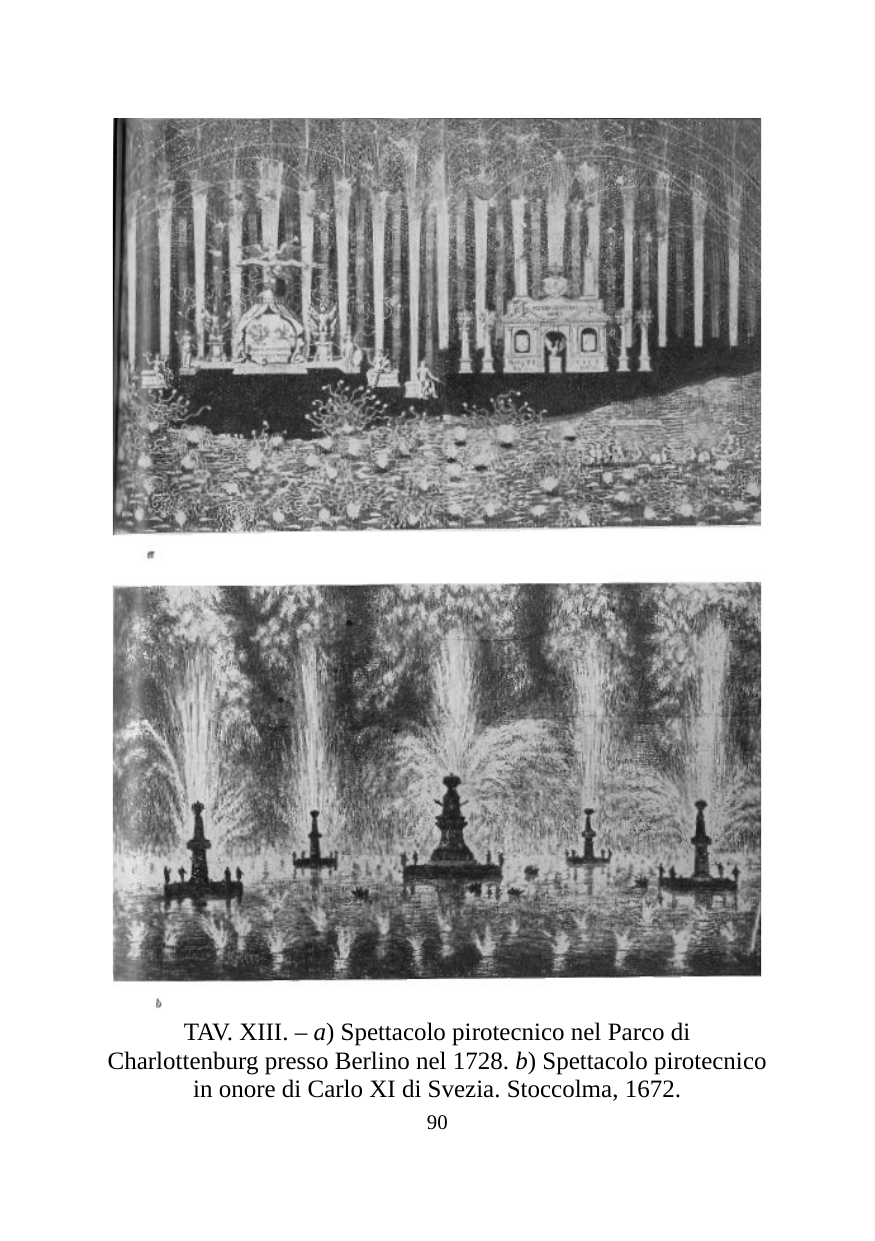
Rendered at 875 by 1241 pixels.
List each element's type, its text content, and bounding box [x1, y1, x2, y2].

text TAV. XIII. – a) Spettacolo pirotecnico nel Parco di Charlottenburg presso Berlino nel 1728. b) Spettacolo pirotecnico in onore di Carlo XI di Svezia. Stoccolma, 1672. [106, 1017, 768, 1103]
picture [112, 118, 762, 1017]
